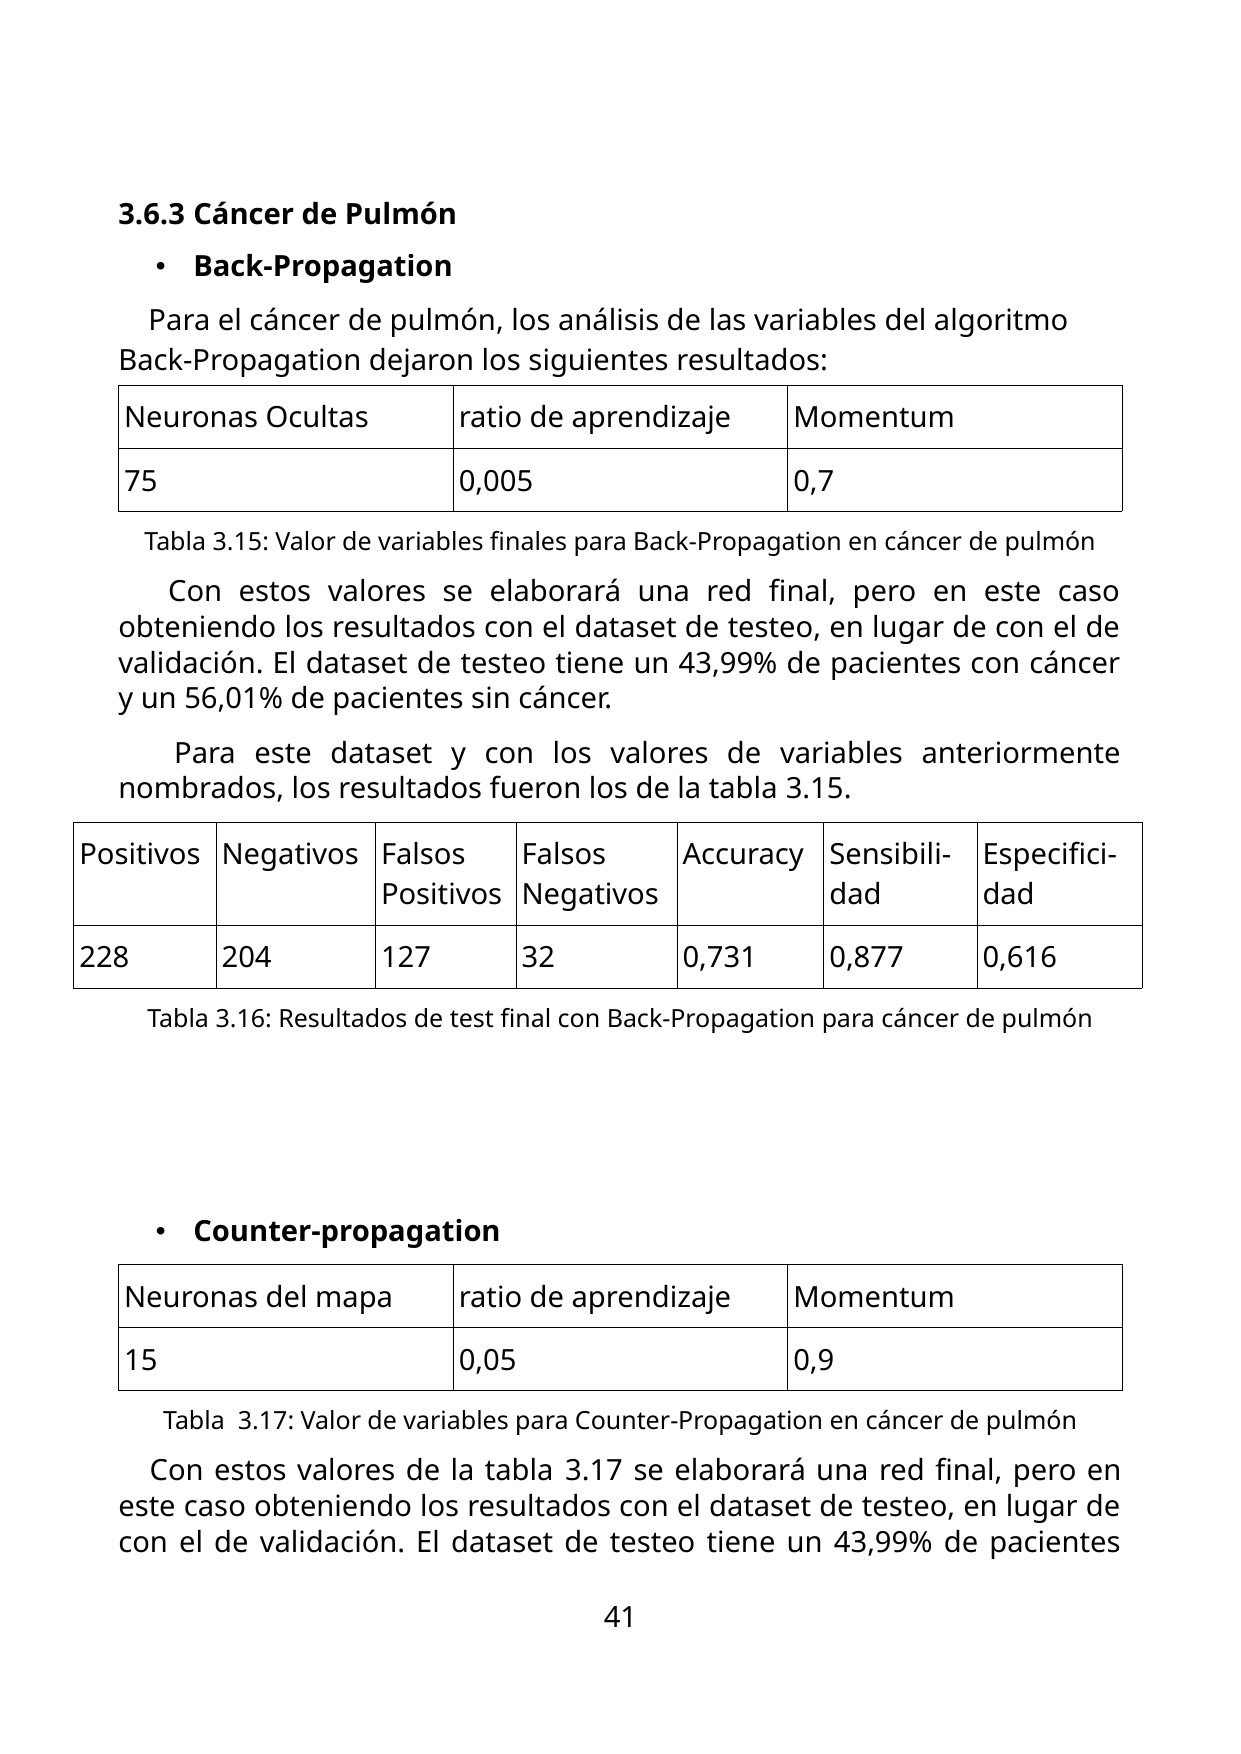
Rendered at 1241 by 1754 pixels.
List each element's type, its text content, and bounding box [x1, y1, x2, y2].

list Back-Propagation [156, 245, 1122, 285]
table_header Positivos [74, 823, 216, 925]
table_header Especifici-dad [978, 823, 1142, 925]
subtitle Cáncer de Pulmón [118, 193, 1122, 233]
table_cell 0,05 [454, 1328, 787, 1390]
table_cell 15 [119, 1328, 453, 1390]
list Con estos valores se elaborará una red final, pero en este caso obteniendo los resultados con el dataset de testeo, en lugar de con el de validación. El dataset de testeo tiene un 43,99% de pacientes con cáncer y un 56,01% de pacientes sin cáncer. [118, 570, 1122, 717]
table_cell 0,616 [978, 926, 1142, 988]
table_header Sensibili-dad [824, 823, 977, 925]
table_cell 0,7 [788, 449, 1122, 511]
table_cell 228 [74, 926, 216, 988]
text Tabla 3.15: Valor de variables finales para Back-Propagation en cáncer de pulmón [118, 524, 1122, 558]
table_header Accuracy [678, 823, 823, 925]
table_header Neuronas Ocultas [119, 386, 453, 448]
table_header Falsos Negativos [517, 823, 677, 925]
table_cell 32 [517, 926, 677, 988]
table_cell 0,9 [788, 1328, 1122, 1390]
list Para este dataset y con los valores de variables anteriormente nombrados, los resultados fueron los de la tabla 3.15. [118, 732, 1122, 807]
text Tabla 3.16: Resultados de test final con Back-Propagation para cáncer de pulmón [118, 1000, 1122, 1034]
table_cell 75 [119, 449, 453, 511]
table_header Momentum [788, 386, 1122, 448]
table_header Falsos Positivos [376, 823, 516, 925]
table_cell 204 [217, 926, 375, 988]
table_cell 0,731 [678, 926, 823, 988]
table_cell 0,005 [454, 449, 787, 511]
table_cell 0,877 [824, 926, 977, 988]
list Counter-propagation [156, 1210, 1122, 1249]
table_header ratio de aprendizaje [454, 386, 787, 448]
list Para el cáncer de pulmón, los análisis de las variables del algoritmo Back-Propagation dejaron los siguientes resultados: [118, 300, 1122, 379]
table_header ratio de aprendizaje [454, 1265, 787, 1327]
table_header Negativos [217, 823, 375, 925]
table_header Neuronas del mapa [119, 1265, 453, 1327]
table_header Momentum [788, 1265, 1122, 1327]
table_cell 127 [376, 926, 516, 988]
text Con estos valores de la tabla 3.17 se elaborará una red final, pero en este caso obteniendo los resultados con el dataset de testeo, en lugar de con el de validación. El dataset de testeo tiene un 43,99% de pacientes [118, 1449, 1122, 1561]
text Tabla 3.17: Valor de variables para Counter-Propagation en cáncer de pulmón [118, 1403, 1122, 1437]
